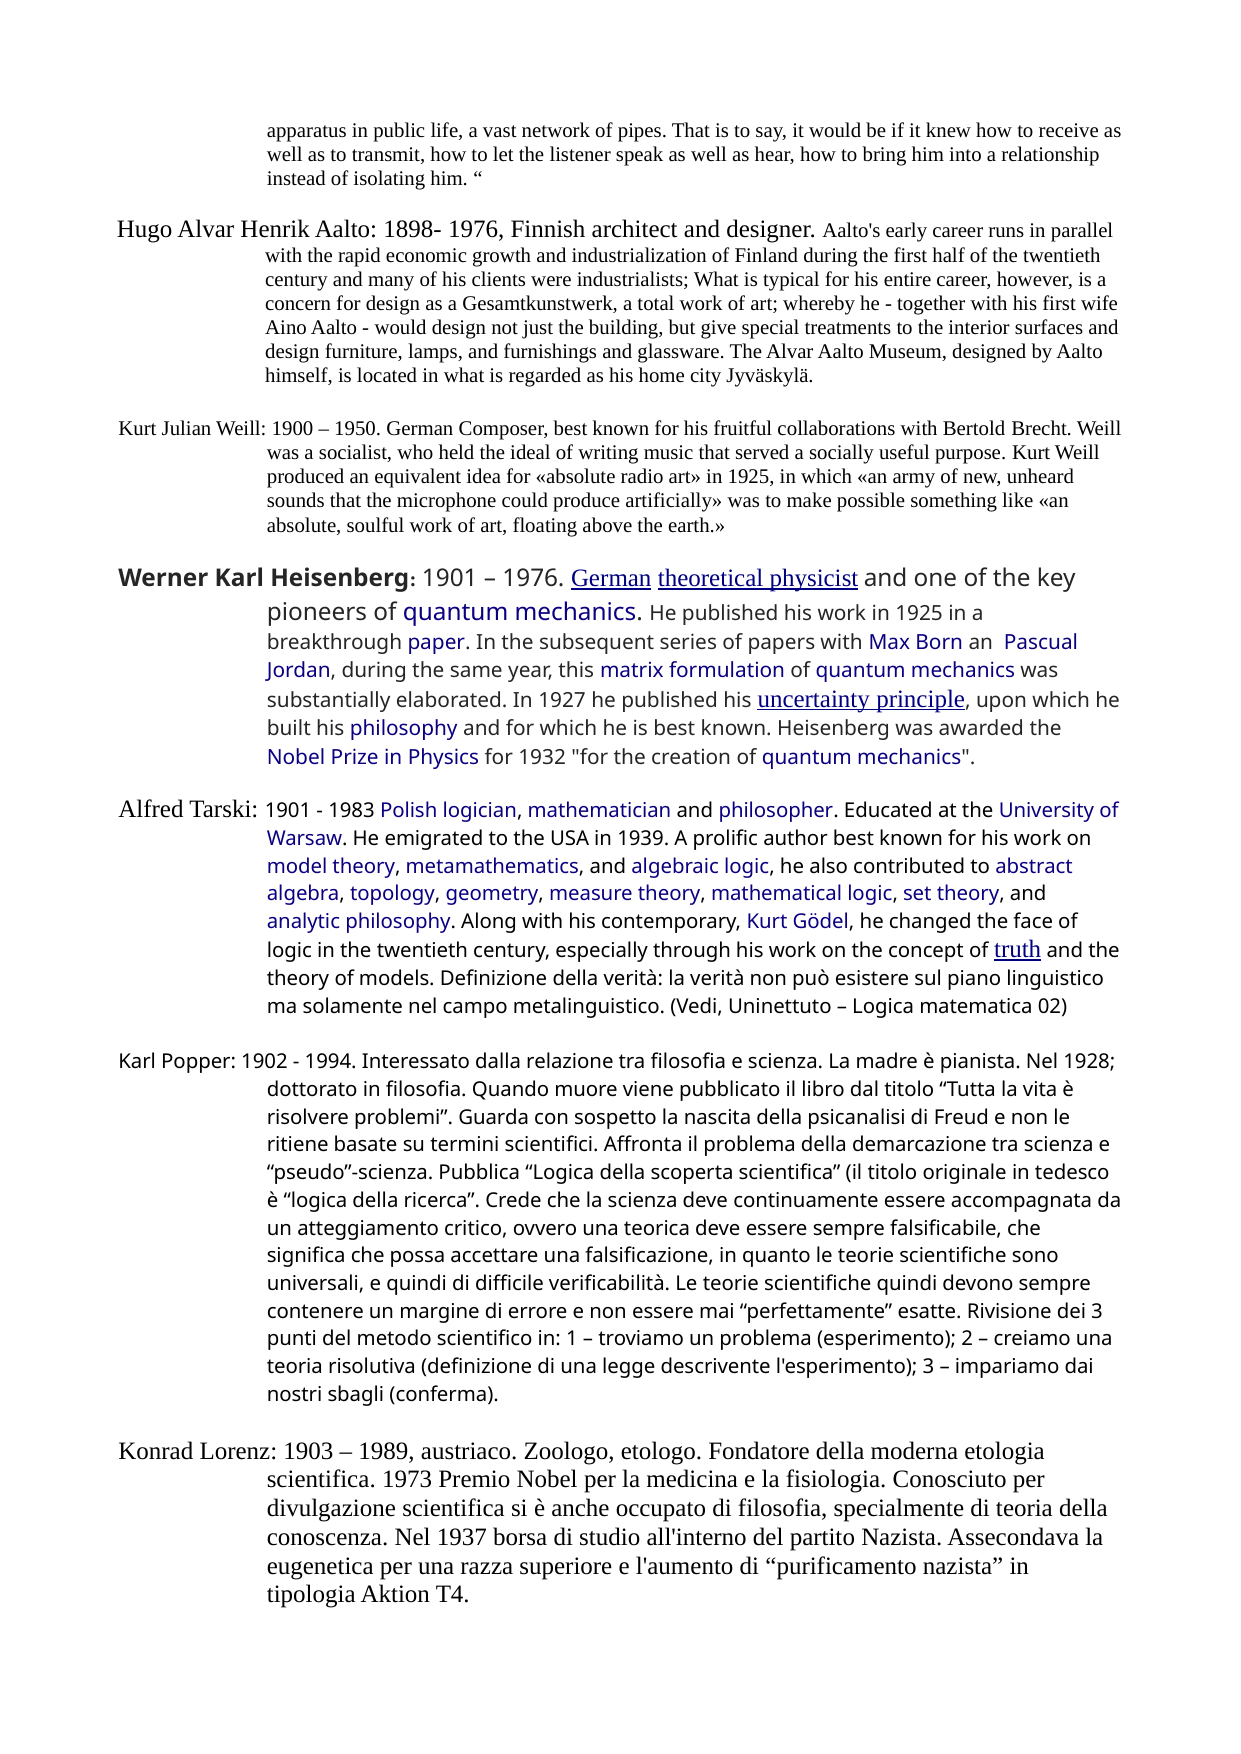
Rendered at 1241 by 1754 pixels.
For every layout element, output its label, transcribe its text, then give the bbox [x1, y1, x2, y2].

text Konrad Lorenz: 1903 – 1989, austriaco. Zoologo, etologo. Fondatore della moderna etologia scientifica. 1973 Premio Nobel per la medicina e la fisiologia. Conosciuto per divulgazione scientifica si è anche occupato di filosofia, specialmente di teoria della conoscenza. Nel 1937 borsa di studio all'interno del partito Nazista. Assecondava la eugenetica per una razza superiore e l'aumento di “purificamento nazista” in tipologia Aktion T4. [118, 1436, 1122, 1608]
text Hugo Alvar Henrik Aalto: 1898- 1976, Finnish architect and designer. Aalto's early career runs in parallel with the rapid economic growth and industrialization of Finland during the first half of the twentieth century and many of his clients were industrialists; What is typical for his entire career, however, is a concern for design as a Gesamtkunstwerk, a total work of art; whereby he - together with his first wife Aino Aalto - would design not just the building, but give special treatments to the interior surfaces and design furniture, lamps, and furnishings and glassware. The Alvar Aalto Museum, designed by Aalto himself, is located in what is regarded as his home city Jyväskylä. [117, 214, 1122, 387]
text Kurt Julian Weill: 1900 – 1950. German Composer, best known for his fruitful collaborations with Bertold Brecht. Weill was a socialist, who held the ideal of writing music that served a socially useful purpose. Kurt Weill produced an equivalent idea for «absolute radio art» in 1925, in which «an army of new, unheard sounds that the microphone could produce artificially» was to make possible something like «an absolute, soulful work of art, floating above the earth.» [118, 416, 1122, 537]
text Alfred Tarski: 1901 - 1983 Polish logician, mathematician and philosopher. Educated at the University of Warsaw. He emigrated to the USA in 1939. A prolific author best known for his work on model theory, metamathematics, and algebraic logic, he also contributed to abstract algebra, topology, geometry, measure theory, mathematical logic, set theory, and analytic philosophy. Along with his contemporary, Kurt Gödel, he changed the face of logic in the twentieth century, especially through his work on the concept of truth and the theory of models. Definizione della verità: la verità non può esistere sul piano linguistico ma solamente nel campo metalinguistico. (Vedi, Uninettuto – Logica matematica 02) [118, 794, 1122, 1019]
text apparatus in public life, a vast network of pipes. That is to say, it would be if it knew how to receive as well as to transmit, how to let the listener speak as well as hear, how to bring him into a relationship instead of isolating him. “ [118, 118, 1122, 190]
text Karl Popper: 1902 - 1994. Interessato dalla relazione tra filosofia e scienza. La madre è pianista. Nel 1928; dottorato in filosofia. Quando muore viene pubblicato il libro dal titolo “Tutta la vita è risolvere problemi”. Guarda con sospetto la nascita della psicanalisi di Freud e non le ritiene basate su termini scientifici. Affronta il problema della demarcazione tra scienza e “pseudo”-scienza. Pubblica “Logica della scoperta scientifica” (il titolo originale in tedesco è “logica della ricerca”. Crede che la scienza deve continuamente essere accompagnata da un atteggiamento critico, ovvero una teorica deve essere sempre falsificabile, che significa che possa accettare una falsificazione, in quanto le teorie scientifiche sono universali, e quindi di difficile verificabilità. Le teorie scientifiche quindi devono sempre contenere un margine di errore e non essere mai “perfettamente” esatte. Rivisione dei 3 punti del metodo scientifico in: 1 – troviamo un problema (esperimento); 2 – creiamo una teoria risolutiva (definizione di una legge descrivente l'esperimento); 3 – impariamo dai nostri sbagli (conferma). [118, 1047, 1122, 1407]
text Werner Karl Heisenberg: 1901 – 1976. German theoretical physicist and one of the key pioneers of quantum mechanics. He published his work in 1925 in a breakthrough paper. In the subsequent series of papers with Max Born an Pascual Jordan, during the same year, this matrix formulation of quantum mechanics was substantially elaborated. In 1927 he published his uncertainty principle, upon which he built his philosophy and for which he is best known. Heisenberg was awarded the Nobel Prize in Physics for 1932 "for the creation of quantum mechanics". [118, 561, 1122, 770]
